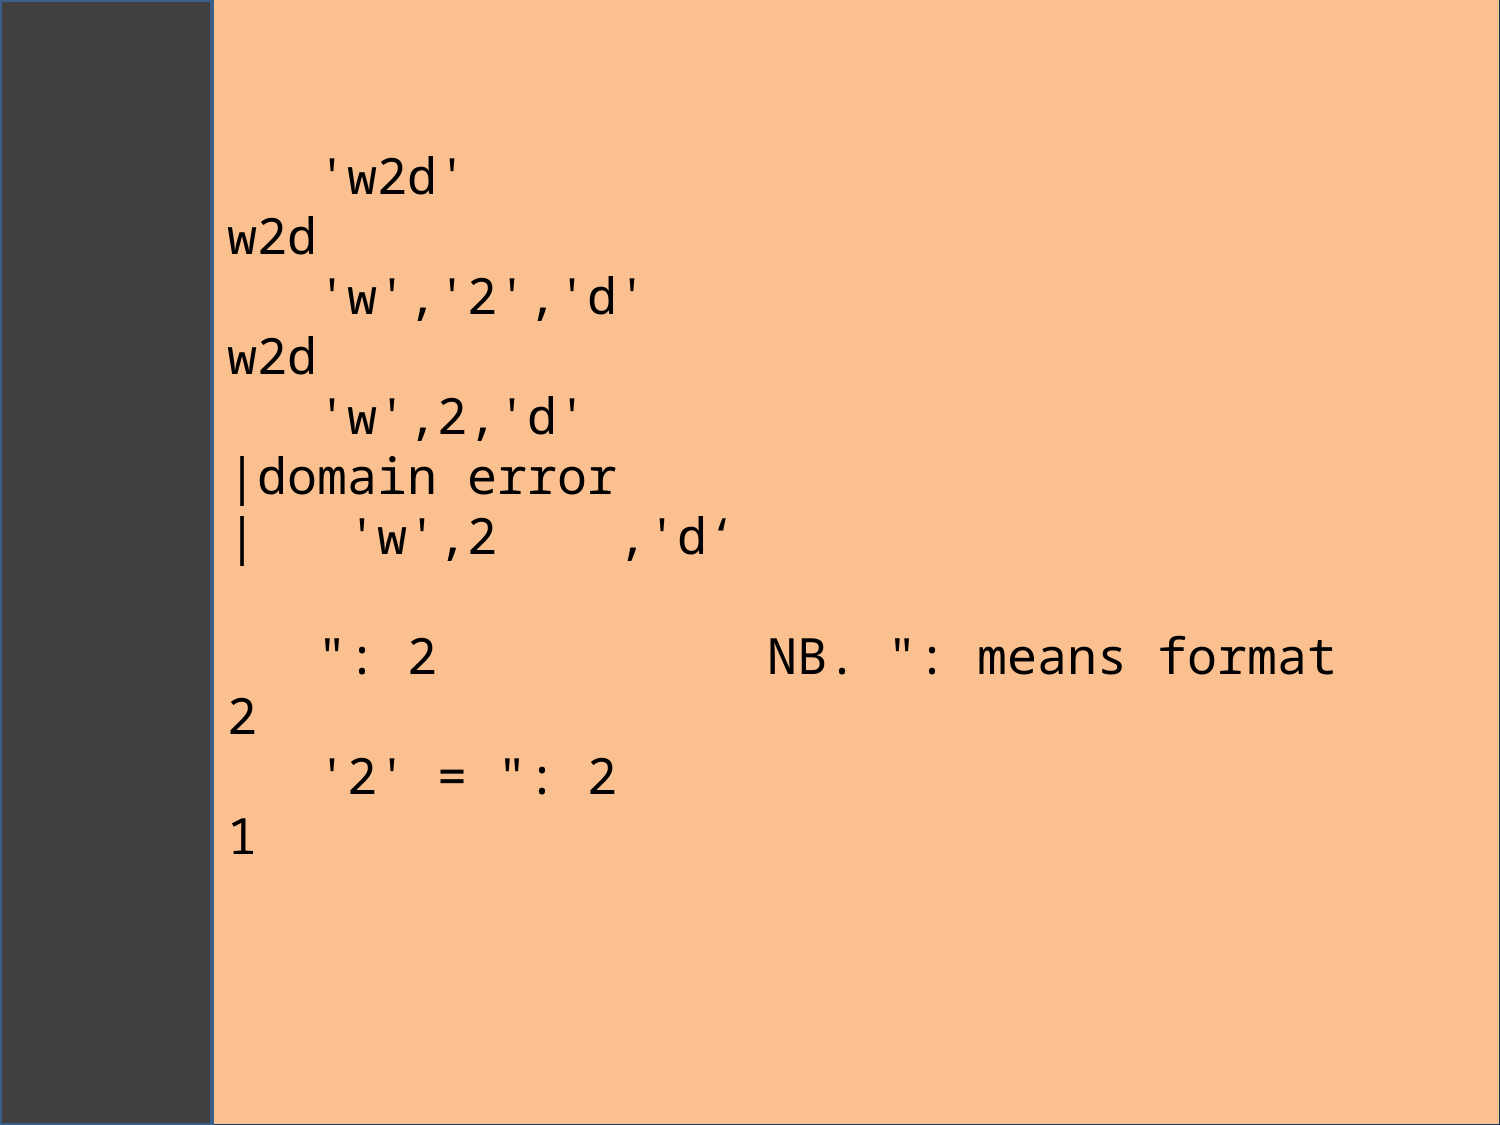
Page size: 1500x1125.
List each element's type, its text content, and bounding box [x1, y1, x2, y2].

text_box [0, 0, 1500, 1125]
text_box 'w2d' w2d 'w','2','d' w2d 'w',2,'d' |domain error | 'w',2 ,'d‘ ": 2 NB. ": means format 2 '2' = ": 2 1 [213, 137, 1425, 873]
